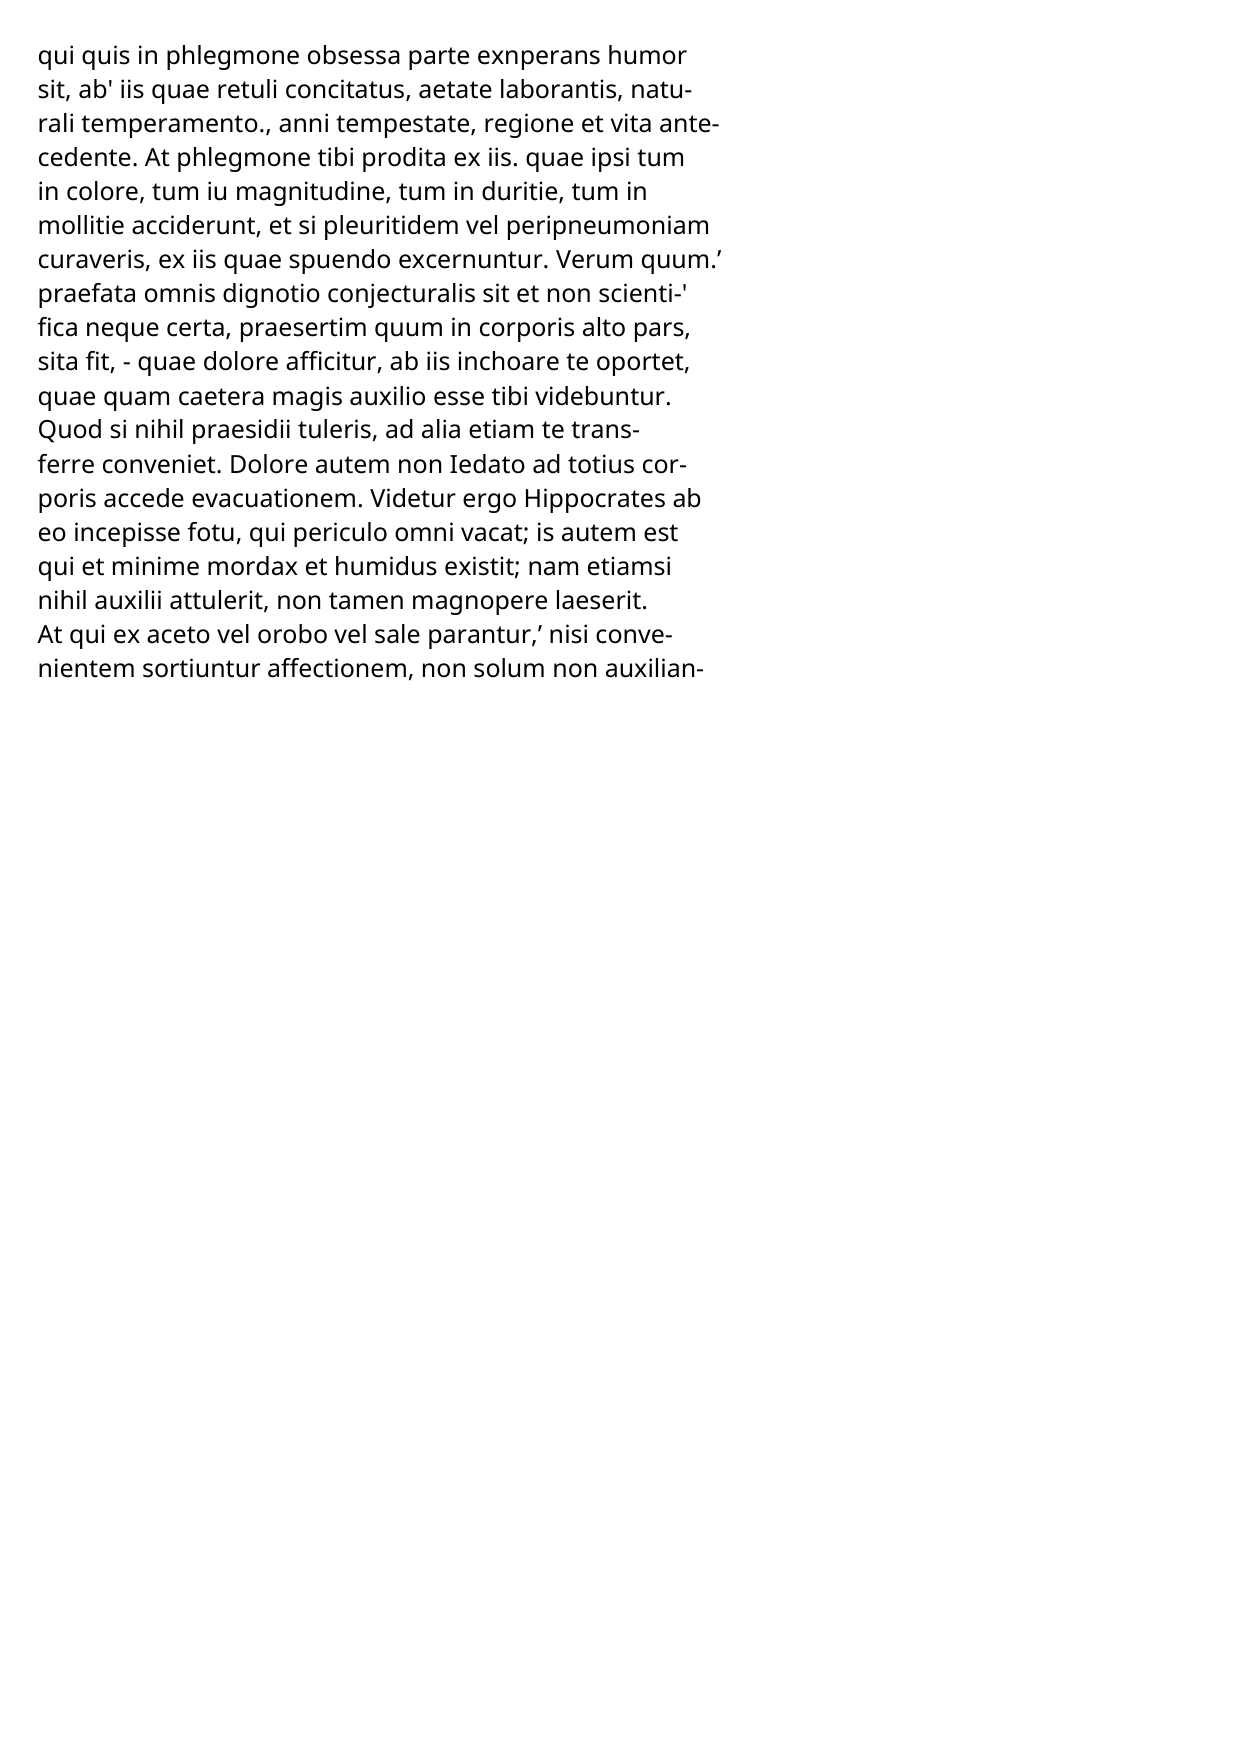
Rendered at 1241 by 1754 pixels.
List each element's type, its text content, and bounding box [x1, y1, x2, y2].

text qui quis in phlegmone obsessa parte exnperans humor sit, ab' iis quae retuli concitatus, aetate laborantis, natu- rali temperamento., anni tempestate, regione et vita ante- cedente. At phlegmone tibi prodita ex iis. quae ipsi tum in colore, tum iu magnitudine, tum in duritie, tum in mollitie acciderunt, et si pleuritidem vel peripneumoniam curaveris, ex iis quae spuendo excernuntur. Verum quum.’ praefata omnis dignotio conjecturalis sit et non scienti-' fica neque certa, praesertim quum in corporis alto pars, sita fit, - quae dolore afficitur, ab iis inchoare te oportet, quae quam caetera magis auxilio esse tibi videbuntur. Quod si nihil praesidii tuleris, ad alia etiam te trans- ferre conveniet. Dolore autem non Iedato ad totius cor- poris accede evacuationem. Videtur ergo Hippocrates ab eo incepisse fotu, qui periculo omni vacat; is autem est qui et minime mordax et humidus existit; nam etiamsi nihil auxilii attulerit, non tamen magnopere laeserit. At qui ex aceto vel orobo vel sale parantur,’ nisi conve- nientem sortiuntur affectionem, non solum non auxilian- [37, 37, 1203, 685]
